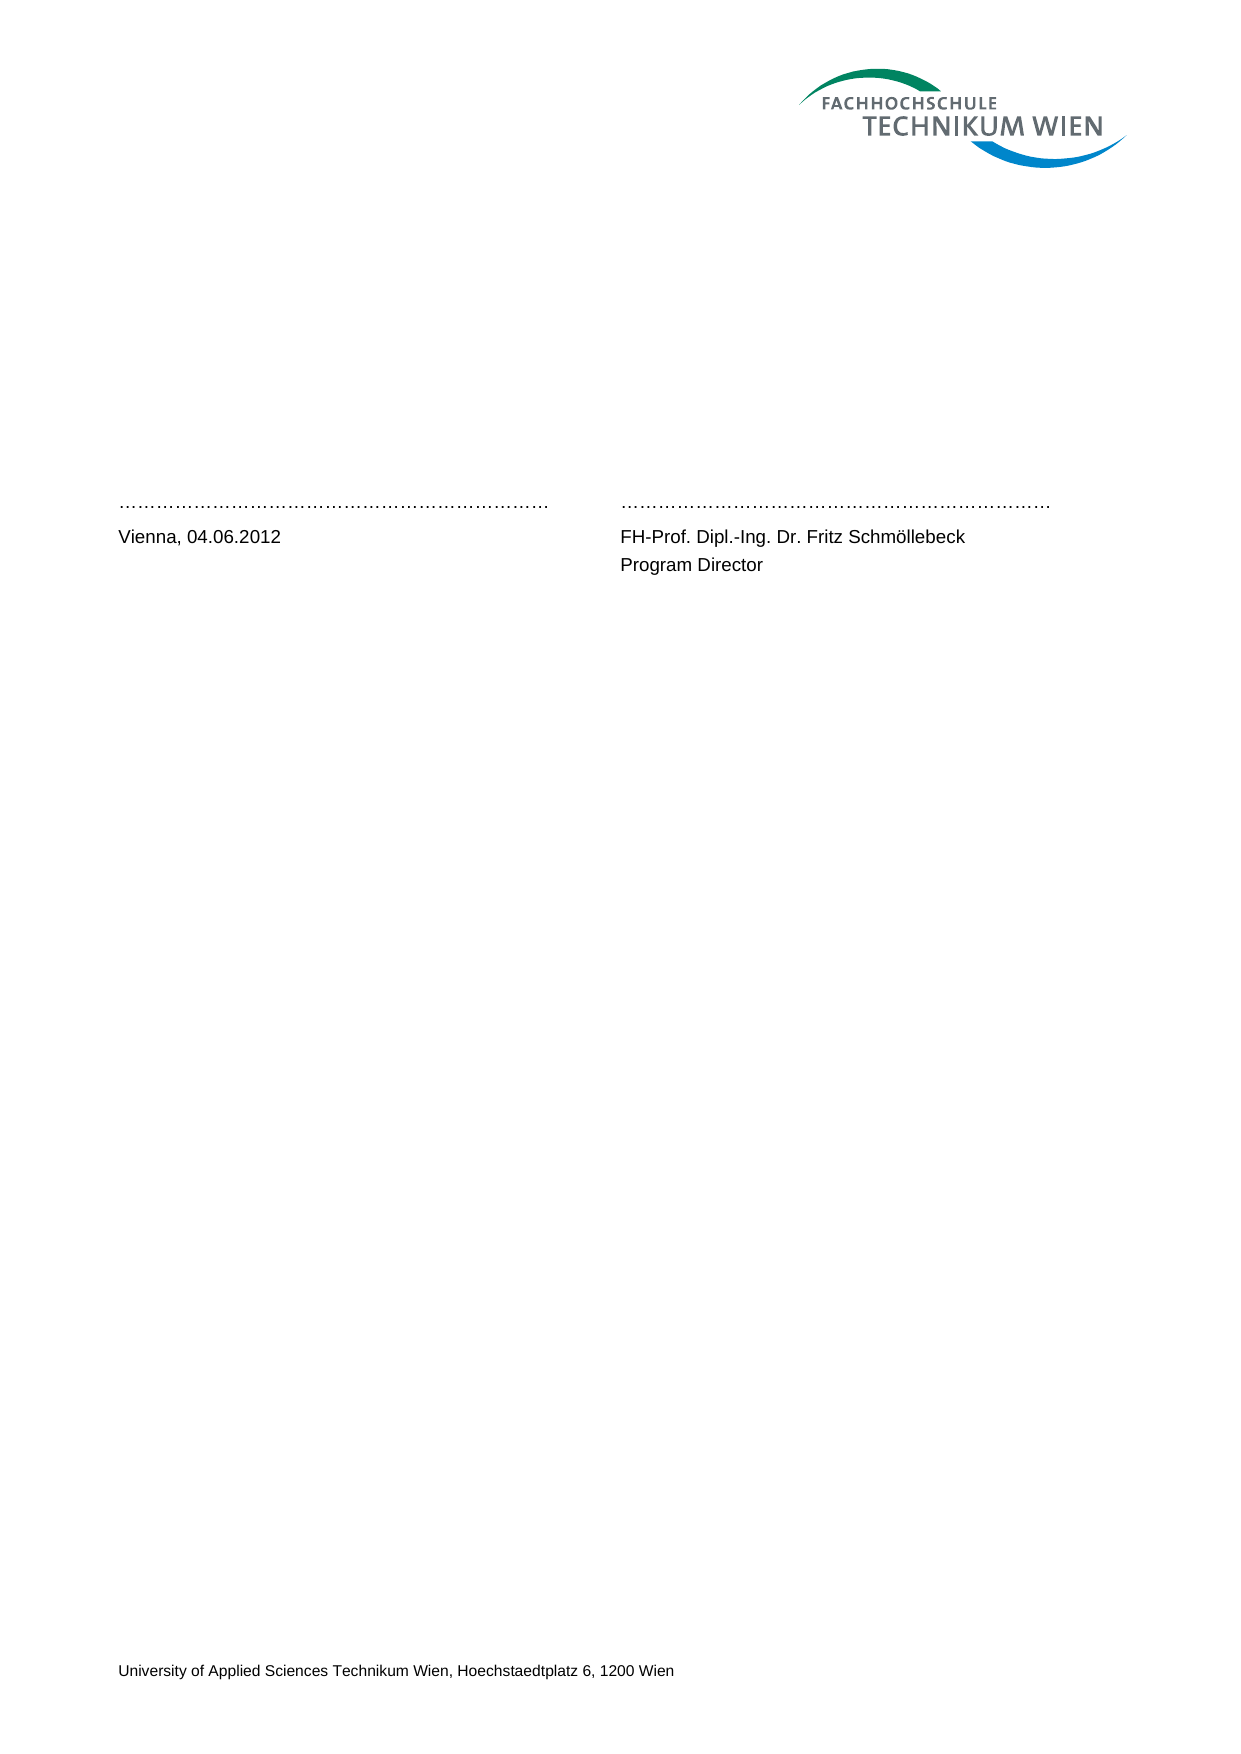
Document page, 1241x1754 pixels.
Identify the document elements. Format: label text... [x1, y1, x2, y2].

table_header …………………………………………………………… Vienna, 04.06.2012 [118, 485, 620, 575]
picture [1119, 135, 1127, 142]
table_header …………………………………………………………… FH-Prof. Dipl.-Ing. Dr. Fritz Schmöllebeck Program Director [620, 485, 1122, 575]
